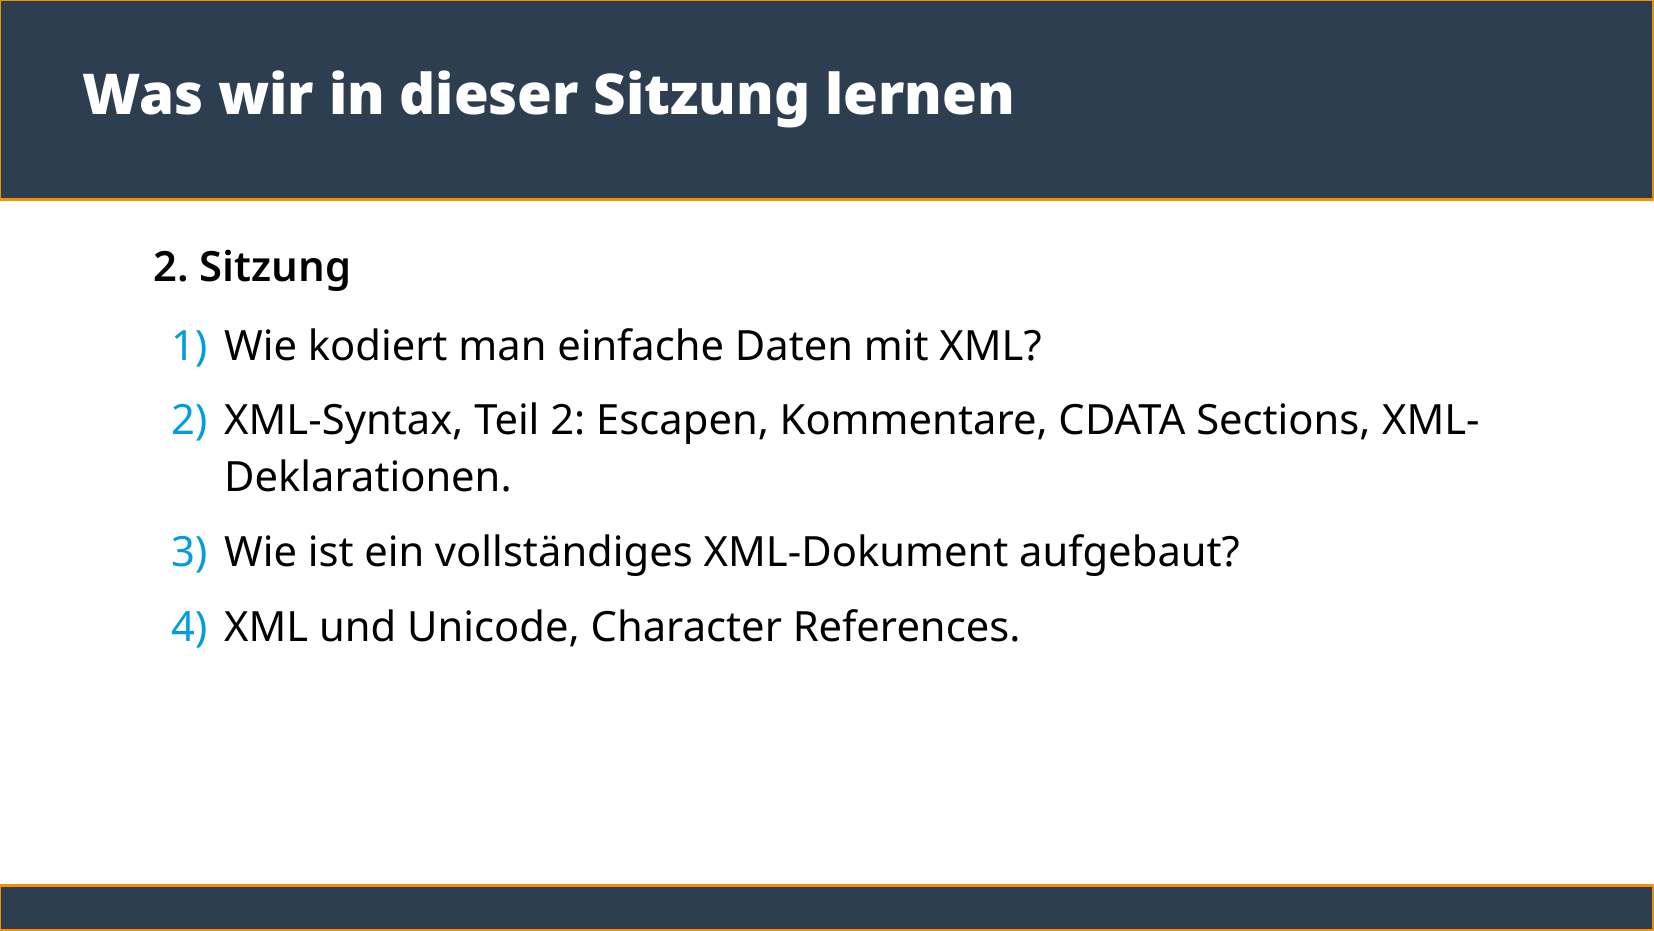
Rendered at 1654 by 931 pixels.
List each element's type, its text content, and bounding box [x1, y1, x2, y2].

list 2. Sitzung Wie kodiert man einfache Daten mit XML? XML-Syntax, Teil 2: Escapen, Kommentare, CDATA Sections, XML-Deklarationen. Wie ist ein vollständiges XML-Dokument aufgebaut? XML und Unicode, Character References. [82, 236, 1563, 811]
title Was wir in dieser Sitzung lernen [82, 14, 1571, 171]
